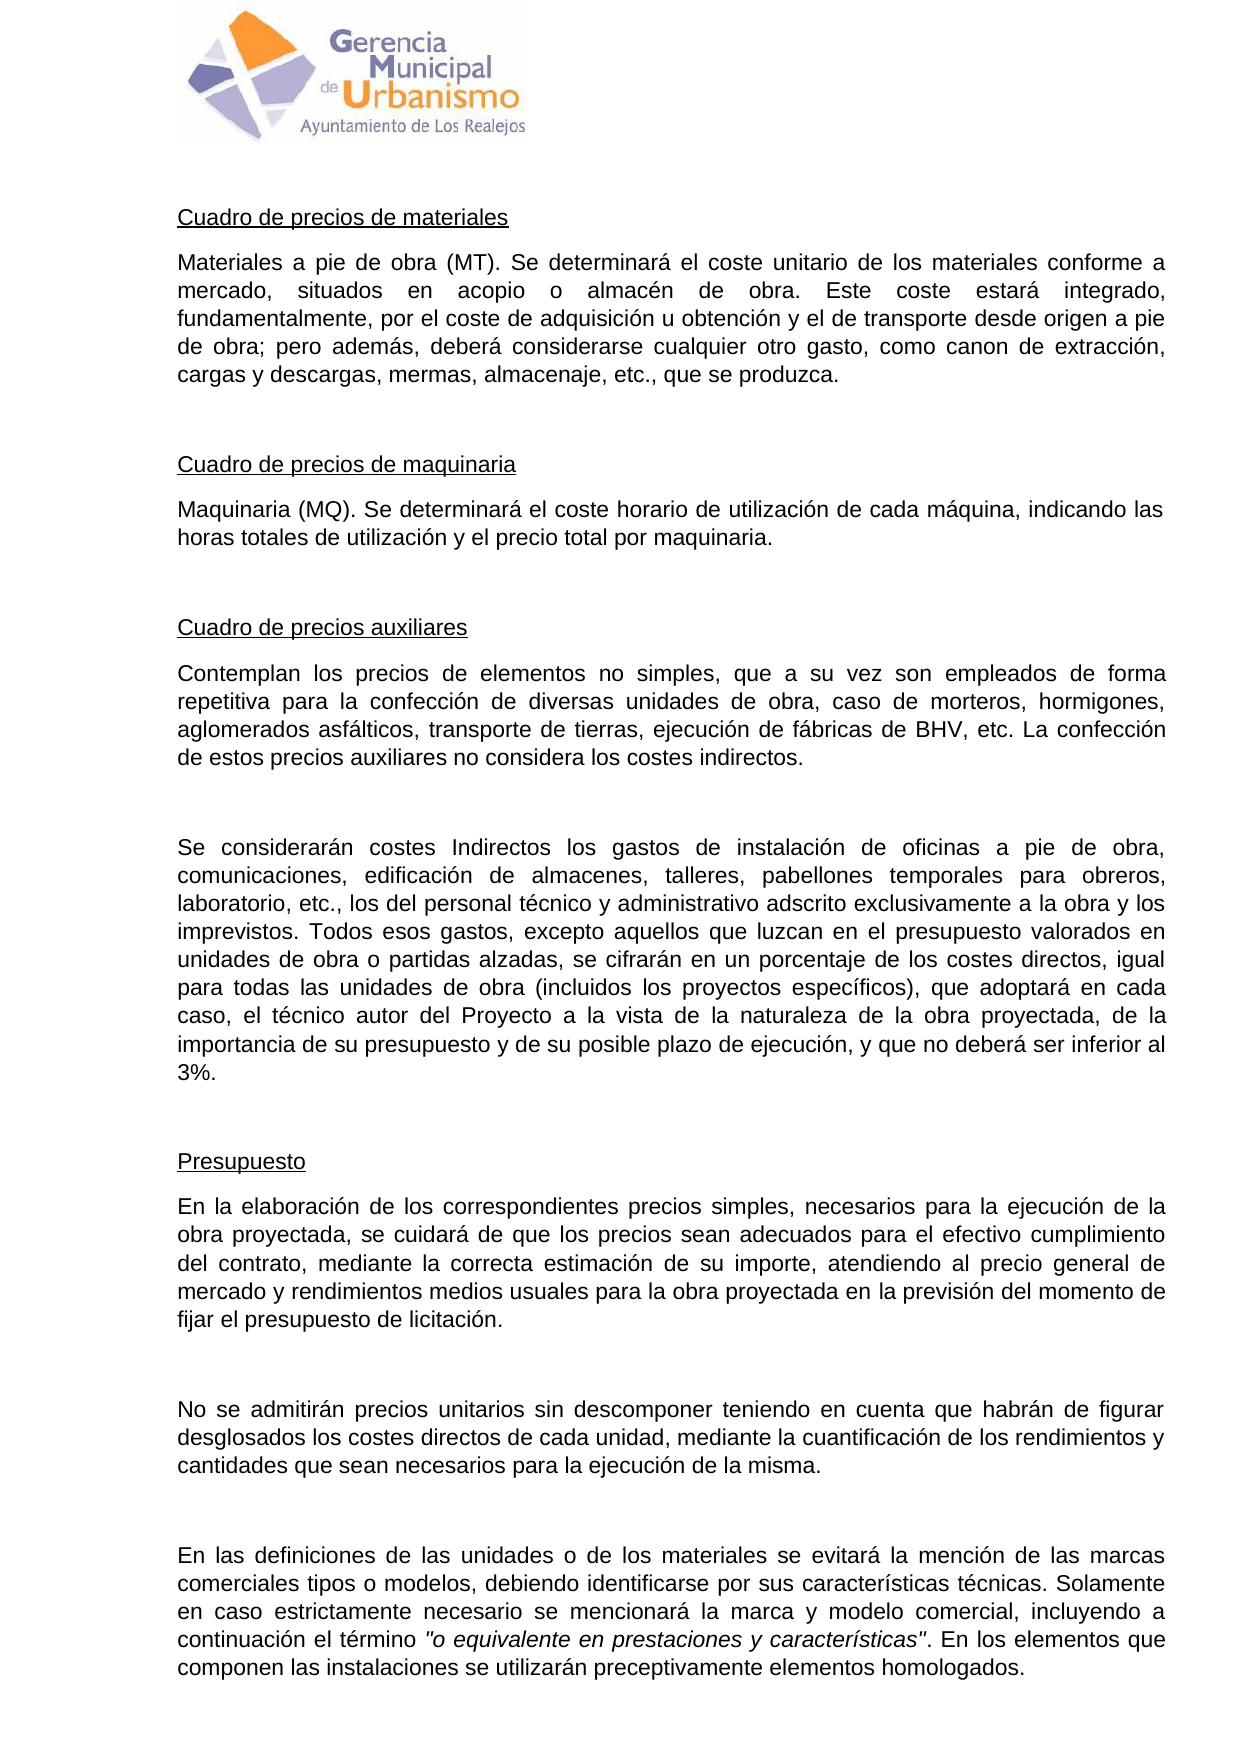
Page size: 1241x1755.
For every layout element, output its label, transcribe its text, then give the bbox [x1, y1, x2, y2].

text Materiales a pie de obra (MT). Se determinará el coste unitario de los materiales conforme a mercado, situados en acopio o almacén de obra. Este coste estará integrado, fundamentalmente, por el coste de adquisición u obtención y el de transporte desde origen a pie de obra; pero además, deberá considerarse cualquier otro gasto, como canon de extracción, cargas y descargas, mermas, almacenaje, etc., que se produzca. [177, 248, 1166, 387]
text Contemplan los precios de elementos no simples, que a su vez son empleados de forma repetitiva para la confección de diversas unidades de obra, caso de morteros, hormigones, aglomerados asfálticos, transporte de tierras, ejecución de fábricas de BHV, etc. La confección de estos precios auxiliares no considera los costes indirectos. [177, 659, 1166, 770]
text En la elaboración de los correspondientes precios simples, necesarios para la ejecución de la obra proyectada, se cuidará de que los precios sean adecuados para el efectivo cumplimiento del contrato, mediante la correcta estimación de su importe, atendiendo al precio general de mercado y rendimientos medios usuales para la obra proyectada en la previsión del momento de fijar el presupuesto de licitación. [177, 1193, 1166, 1332]
text Maquinaria (MQ). Se determinará el coste horario de utilización de cada máquina, indicando las horas totales de utilización y el precio total por maquinaria. [177, 496, 1164, 551]
text Se considerarán costes Indirectos los gastos de instalación de oficinas a pie de obra, comunicaciones, edificación de almacenes, talleres, pabellones temporales para obreros, laboratorio, etc., los del personal técnico y administrativo adscrito exclusivamente a la obra y los imprevistos. Todos esos gastos, excepto aquellos que luzcan en el presupuesto valorados en unidades de obra o partidas alzadas, se cifrarán en un porcentaje de los costes directos, igual para todas las unidades de obra (incluidos los proyectos específicos), que adoptará en cada caso, el técnico autor del Proyecto a la vista de la naturaleza de la obra proyectada, de la importancia de su presupuesto y de su posible plazo de ejecución, y que no deberá ser inferior al 3%. [177, 834, 1166, 1085]
text Cuadro de precios de materiales [177, 203, 1207, 230]
text En las definiciones de las unidades o de los materiales se evitará la mención de las marcas comerciales tipos o modelos, debiendo identificarse por sus características técnicas. Solamente en caso estrictamente necesario se mencionará la marca y modelo comercial, incluyendo a continuación el término "o equivalente en prestaciones y características". En los elementos que componen las instalaciones se utilizarán preceptivamente elementos homologados. [177, 1542, 1166, 1681]
text Presupuesto [177, 1148, 1207, 1174]
text Cuadro de precios auxiliares [177, 614, 1207, 640]
text No se admitirán precios unitarios sin descomponer teniendo en cuenta que habrán de figurar desglosados los costes directos de cada unidad, mediante la cuantificación de los rendimientos y cantidades que sean necesarios para la ejecución de la misma. [177, 1396, 1165, 1478]
text Cuadro de precios de maquinaria [177, 451, 1207, 477]
